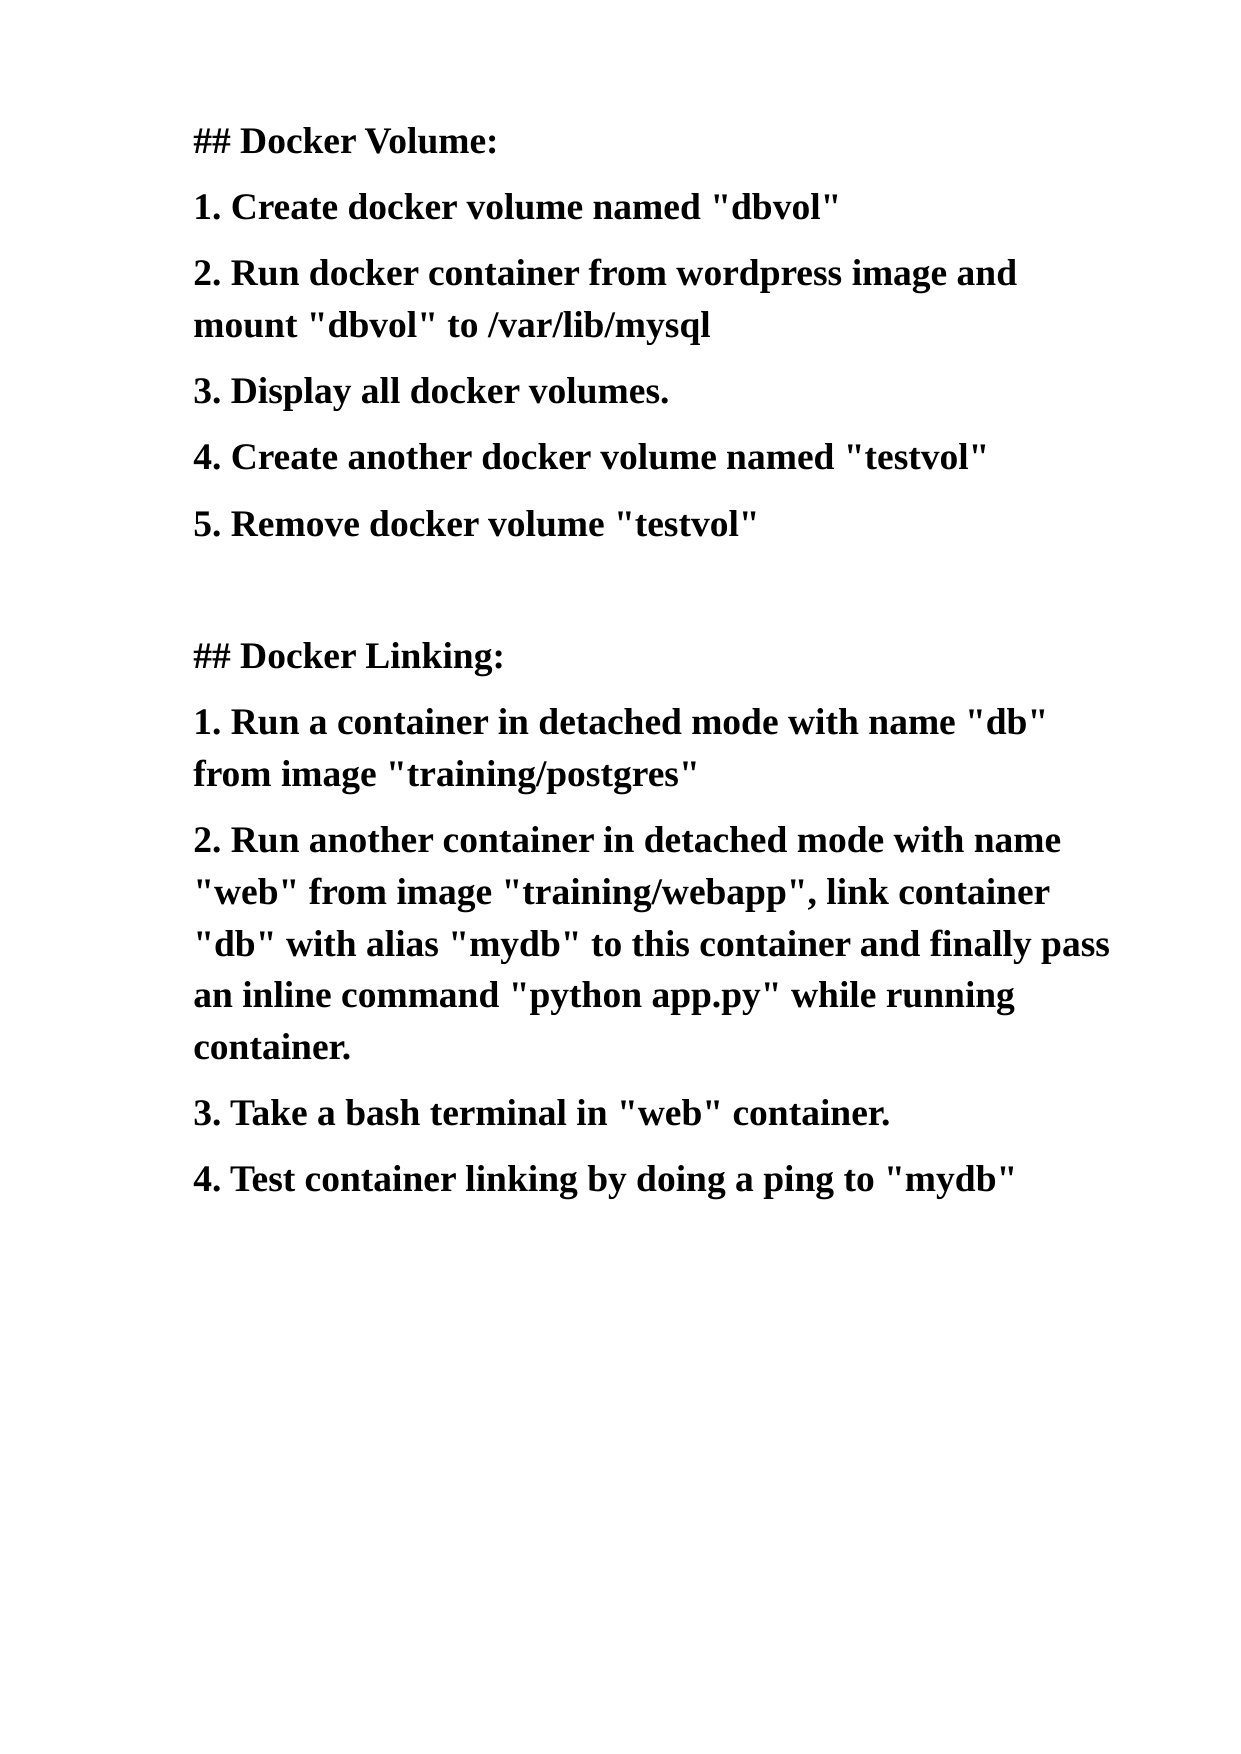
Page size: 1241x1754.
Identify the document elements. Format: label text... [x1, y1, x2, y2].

list 4. Test container linking by doing a ping to "mydb" [156, 1157, 1122, 1200]
list 4. Create another docker volume named "testvol" [156, 435, 1122, 478]
list 2. Run docker container from wordpress image and mount "dbvol" to /var/lib/mysql [156, 251, 1122, 345]
list 5. Remove docker volume "testvol" [156, 501, 1122, 544]
list 1. Create docker volume named "dbvol" [156, 184, 1122, 227]
list 3. Display all docker volumes. [156, 368, 1122, 412]
list 1. Run a container in detached mode with name "db" from image "training/postgres" [156, 700, 1122, 794]
list 2. Run another container in detached mode with name "web" from image "training/webapp", link container "db" with alias "mydb" to this container and finally pass an inline command "python app.py" while running container. [156, 818, 1122, 1067]
list ## Docker Volume: [156, 118, 1122, 161]
list 3. Take a bash terminal in "web" container. [156, 1091, 1122, 1134]
list ## Docker Linking: [156, 633, 1122, 677]
